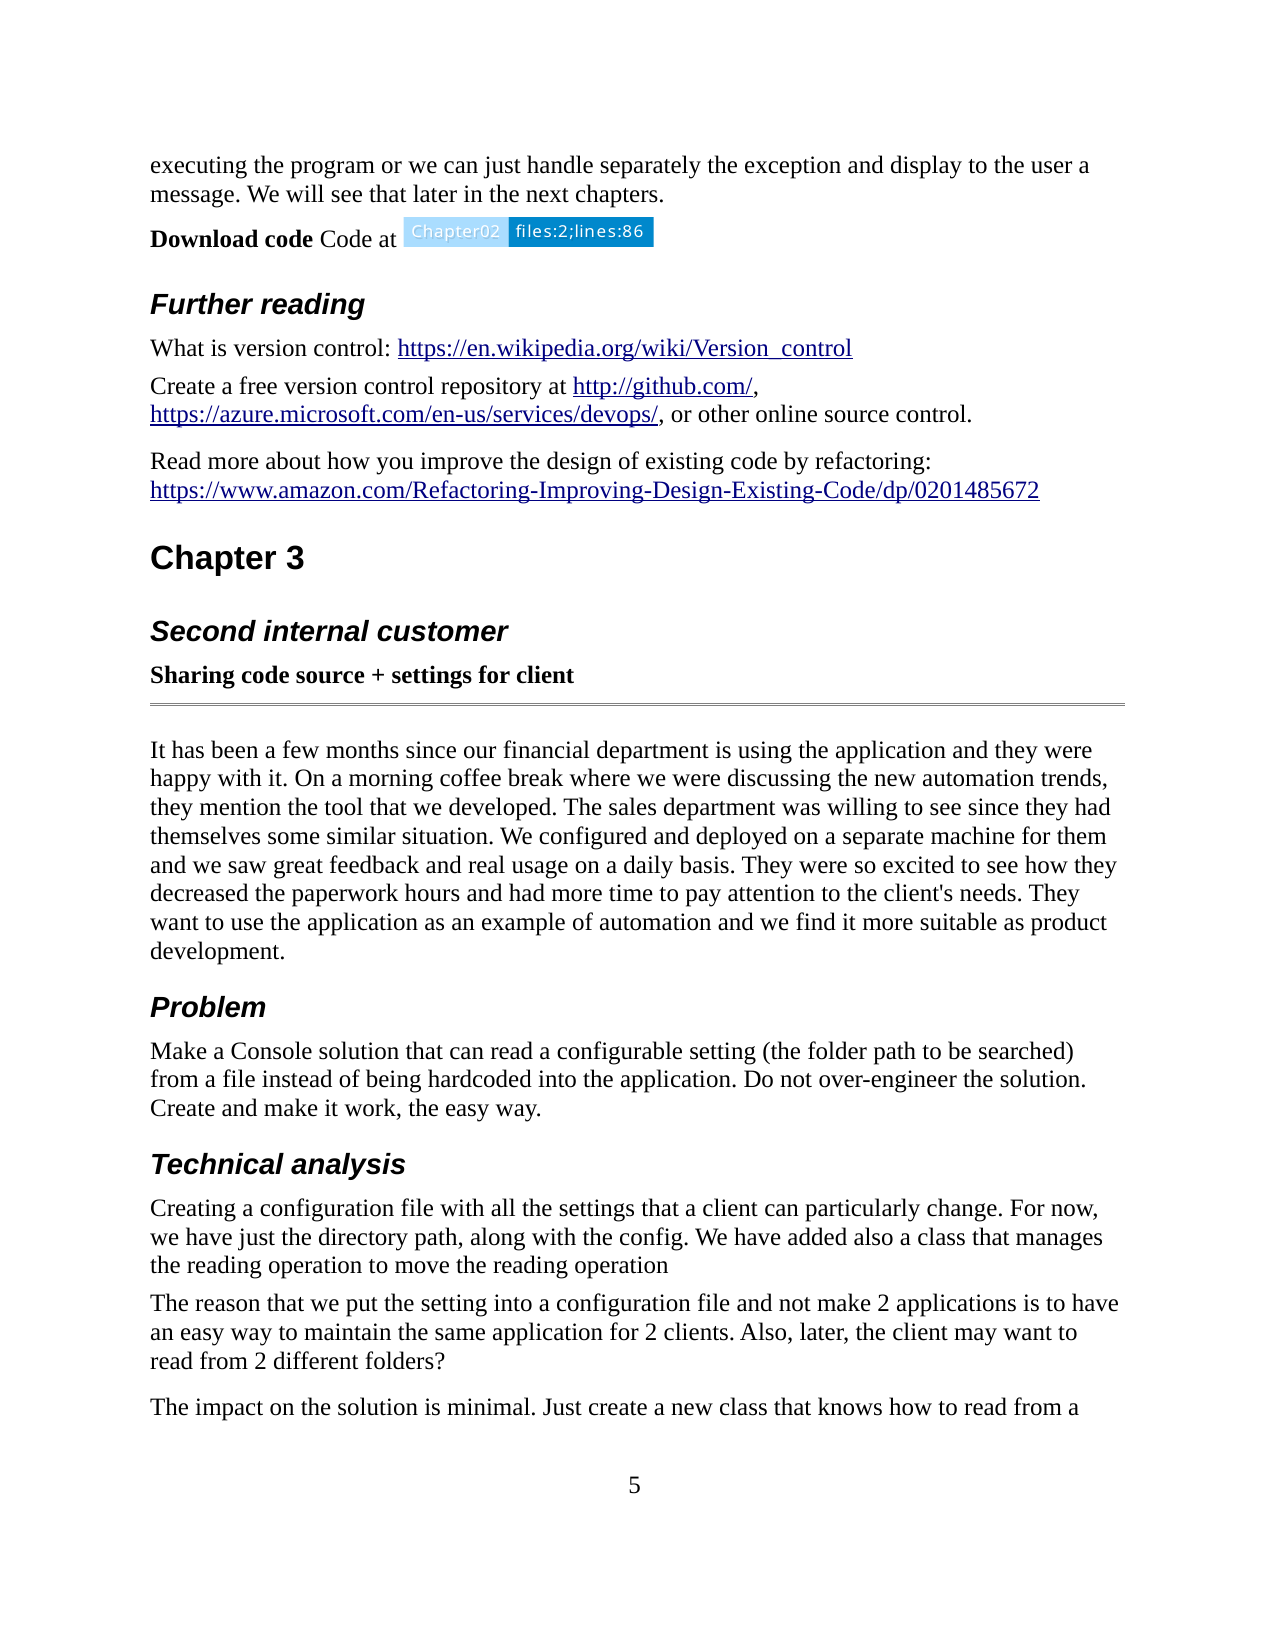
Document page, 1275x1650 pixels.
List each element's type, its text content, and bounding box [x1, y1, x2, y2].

text Creating a configuration file with all the settings that a client can particularly change. For now, we have just the directory path, along with the config. We have added also a class that manages the reading operation to move the reading operation [150, 1193, 1125, 1279]
text Download code Code at [150, 216, 1125, 253]
text Sharing code source + settings for client [150, 660, 1125, 689]
text The impact on the solution is minimal. Just create a new class that knows how to read from a [150, 1392, 1125, 1421]
text The reason that we put the setting into a configuration file and not make 2 applications is to have an easy way to maintain the same application for 2 clients. Also, later, the client may want to read from 2 different folders? [150, 1288, 1125, 1374]
text Create a free version control repository at http://github.com/, https://azure.microsoft.com/en-us/services/devops/, or other online source control. [150, 371, 1125, 428]
text It has been a few months since our financial department is using the application and they were happy with it. On a morning coffee break where we were discussing the new automation trends, they mention the tool that we developed. The sales department was willing to see since they had themselves some similar situation. We configured and deployed on a separate machine for them and we saw great feedback and real usage on a daily basis. They were so excited to see how they decreased the paperwork hours and had more time to pay attention to the client's needs. They want to use the application as an example of automation and we find it more suitable as product development. [150, 735, 1125, 965]
subtitle Further reading [150, 287, 1125, 321]
text Read more about how you improve the design of existing code by refactoring: https://www.amazon.com/Refactoring-Improving-Design-Existing-Code/dp/0201485672 [150, 446, 1125, 504]
subtitle Technical analysis [150, 1147, 1125, 1181]
subtitle Chapter 3 [150, 538, 1125, 576]
text executing the program or we can just handle separately the exception and display to the user a message. We will see that later in the next chapters. [150, 150, 1125, 207]
text What is version control: https://en.wikipedia.org/wiki/Version_control [150, 333, 1125, 362]
subtitle Second internal customer [150, 614, 1125, 647]
text Make a Console solution that can read a configurable setting (the folder path to be searched) from a file instead of being hardcoded into the application. Do not over-engineer the solution. Create and make it work, the easy way. [150, 1036, 1125, 1122]
subtitle Problem [150, 990, 1125, 1023]
